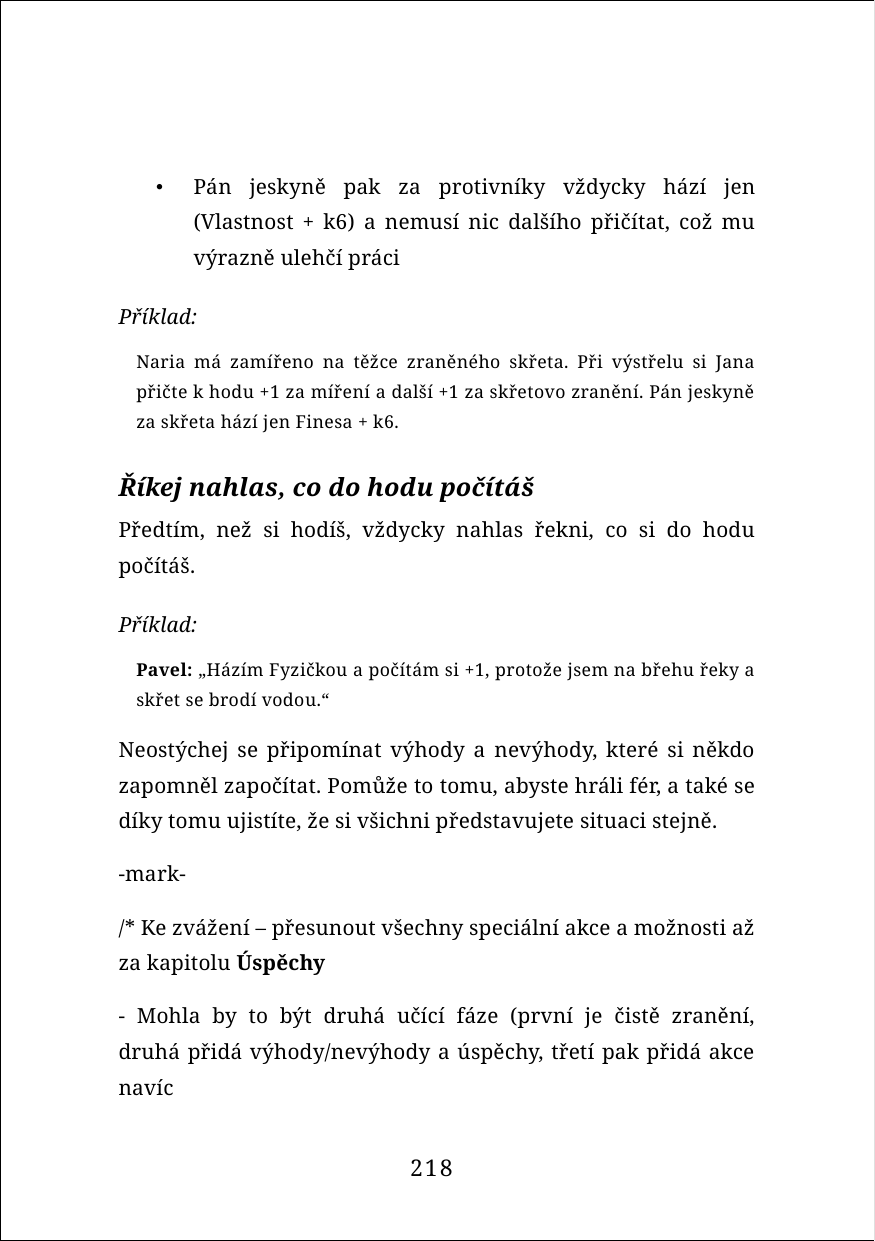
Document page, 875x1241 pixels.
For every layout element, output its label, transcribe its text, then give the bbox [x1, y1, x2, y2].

text Neostýchej se připomínat výhody a nevýhody, které si někdo zapomněl započítat. Pomůže to tomu, abyste hráli fér, a také se díky tomu ujistíte, že si všichni představujete situaci stejně. [118, 735, 756, 835]
text /* Ke zvážení – přesunout všechny speciální akce a možnosti až za kapitolu Úspěchy [118, 913, 756, 977]
text - Mohla by to být druhá učící fáze (první je čistě zranění, druhá přidá výhody/nevýhody a úspěchy, třetí pak přidá akce navíc [118, 1002, 756, 1101]
text Předtím, než si hodíš, vždycky nahlas řekni, co si do hodu počítáš. [118, 515, 756, 579]
text Příklad: [118, 302, 756, 330]
text -mark- [118, 859, 756, 888]
subtitle Říkej nahlas, co do hodu počítáš [118, 469, 756, 503]
text Příklad: [118, 610, 756, 638]
text Naria má zamířeno na těžce zraněného skřeta. Při výstřelu si Jana přičte k hodu +1 za míření a další +1 za skřetovo zranění. Pán jeskyně za skřeta hází jen Finesa + k6. [136, 349, 756, 434]
text Pavel: „Házím Fyzičkou a počítám si +1, protože jsem na břehu řeky a skřet se brodí vodou.“ [136, 657, 756, 712]
list Pán jeskyně pak za protivníky vždycky hází jen (Vlastnost + k6) a nemusí nic dalšího přičítat, což mu výrazně ulehčí práci [156, 172, 756, 271]
